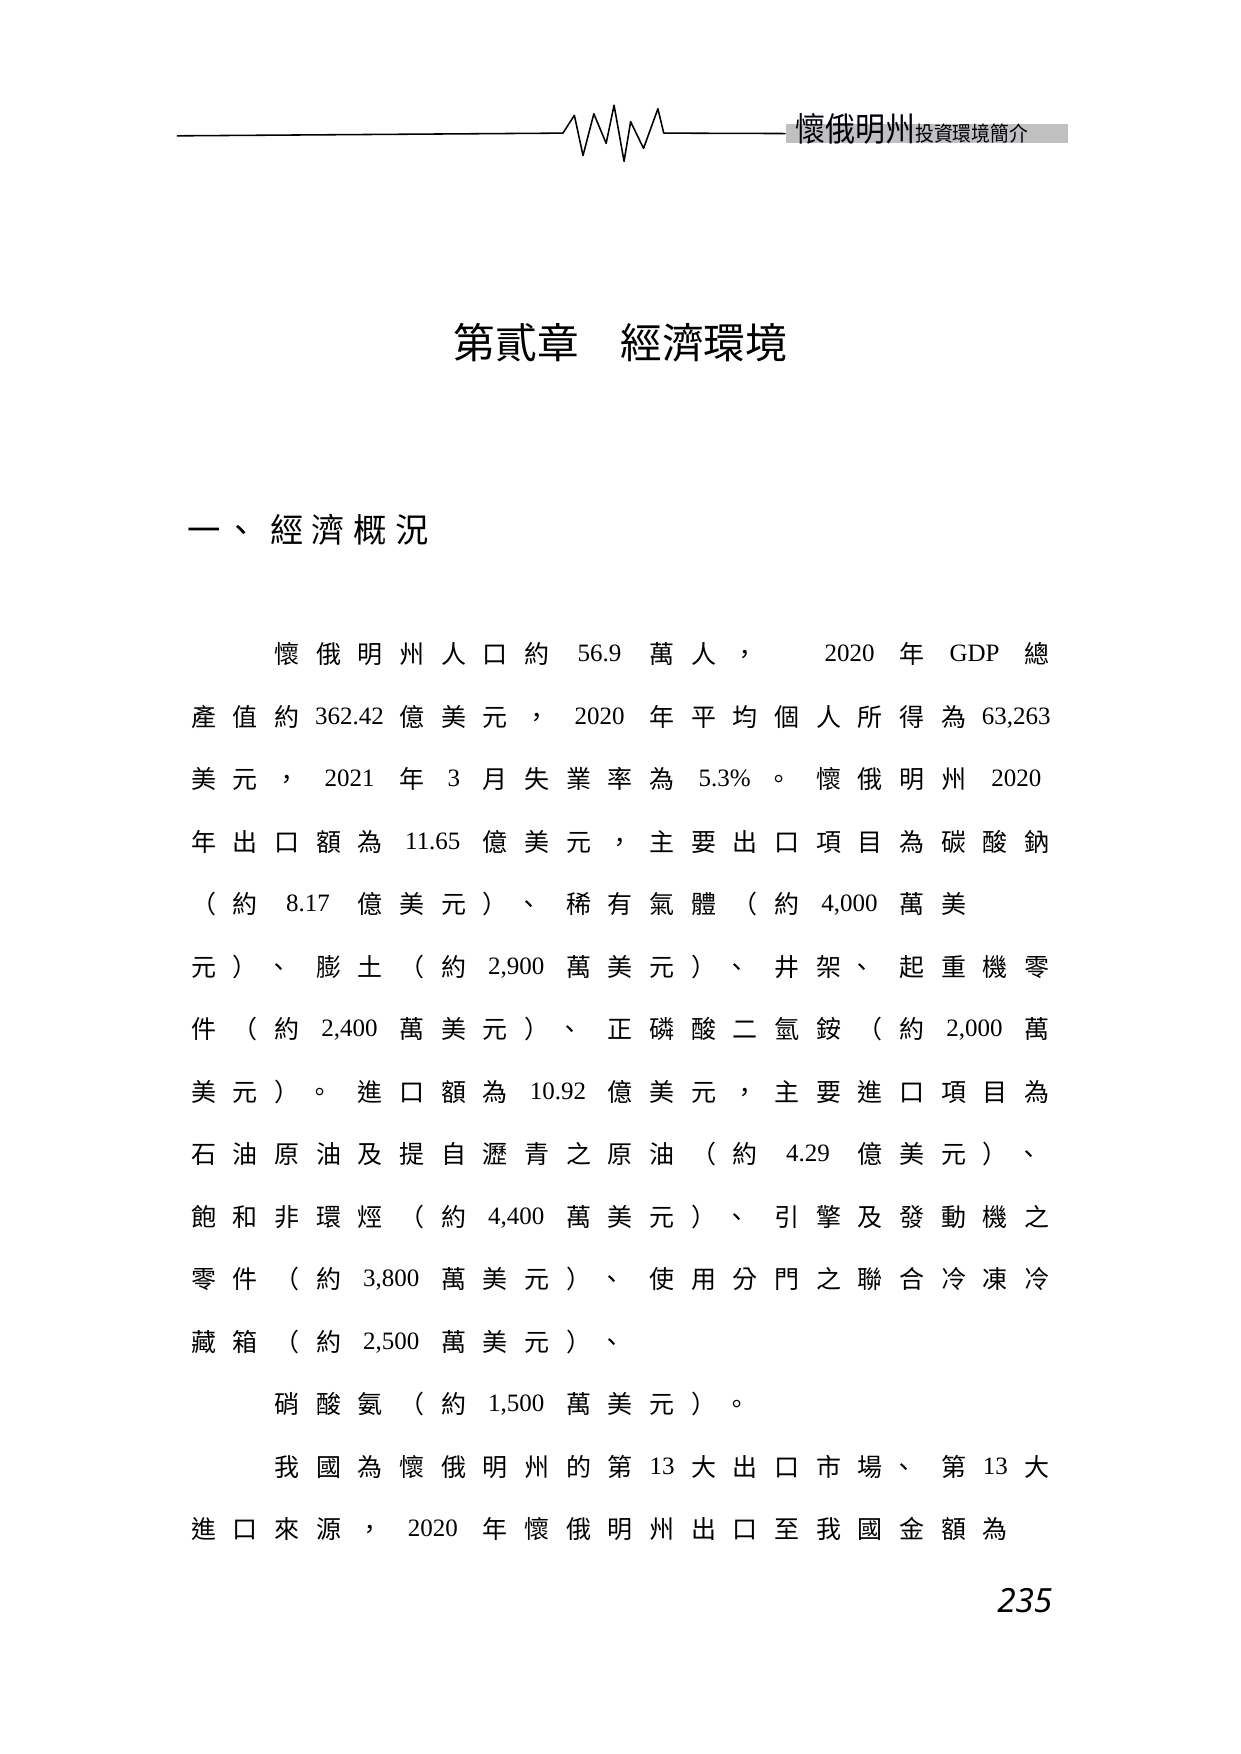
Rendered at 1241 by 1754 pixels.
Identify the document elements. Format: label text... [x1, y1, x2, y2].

text 懷俄明州人口約56.9萬人， 2020年GDP總產值約362.42億美元，2020年平均個人所得為63,263美元，2021年3月失業率為5.3%。懷俄明州2020年出口額為11.65億美元，主要出口項目為碳酸鈉（約8.17億美元）、稀有氣體（約4,000萬美元）、膨土（約2,900萬美元）、井架、起重機零件（約2,400萬美元）、正磷酸二氫銨（約2,000萬美元）。進口額為10.92億美元，主要進口項目為石油原油及提自瀝青之原油（約4.29億美元）、飽和非環烴（約4,400萬美元）、引擎及發動機之零件（約3,800萬美元）、使用分門之聯合冷凍冷藏箱（約2,500萬美元）、 [183, 611, 1058, 1361]
text 第貳章 經濟環境 [183, 299, 1058, 361]
text 硝酸氨（約1,500萬美元）。 [183, 1361, 1058, 1424]
text 一、經濟概況 [183, 486, 1058, 549]
text 我國為懷俄明州的第13大出口市場、第13大進口來源，2020年懷俄明州出口至我國金額為 [183, 1424, 1058, 1549]
